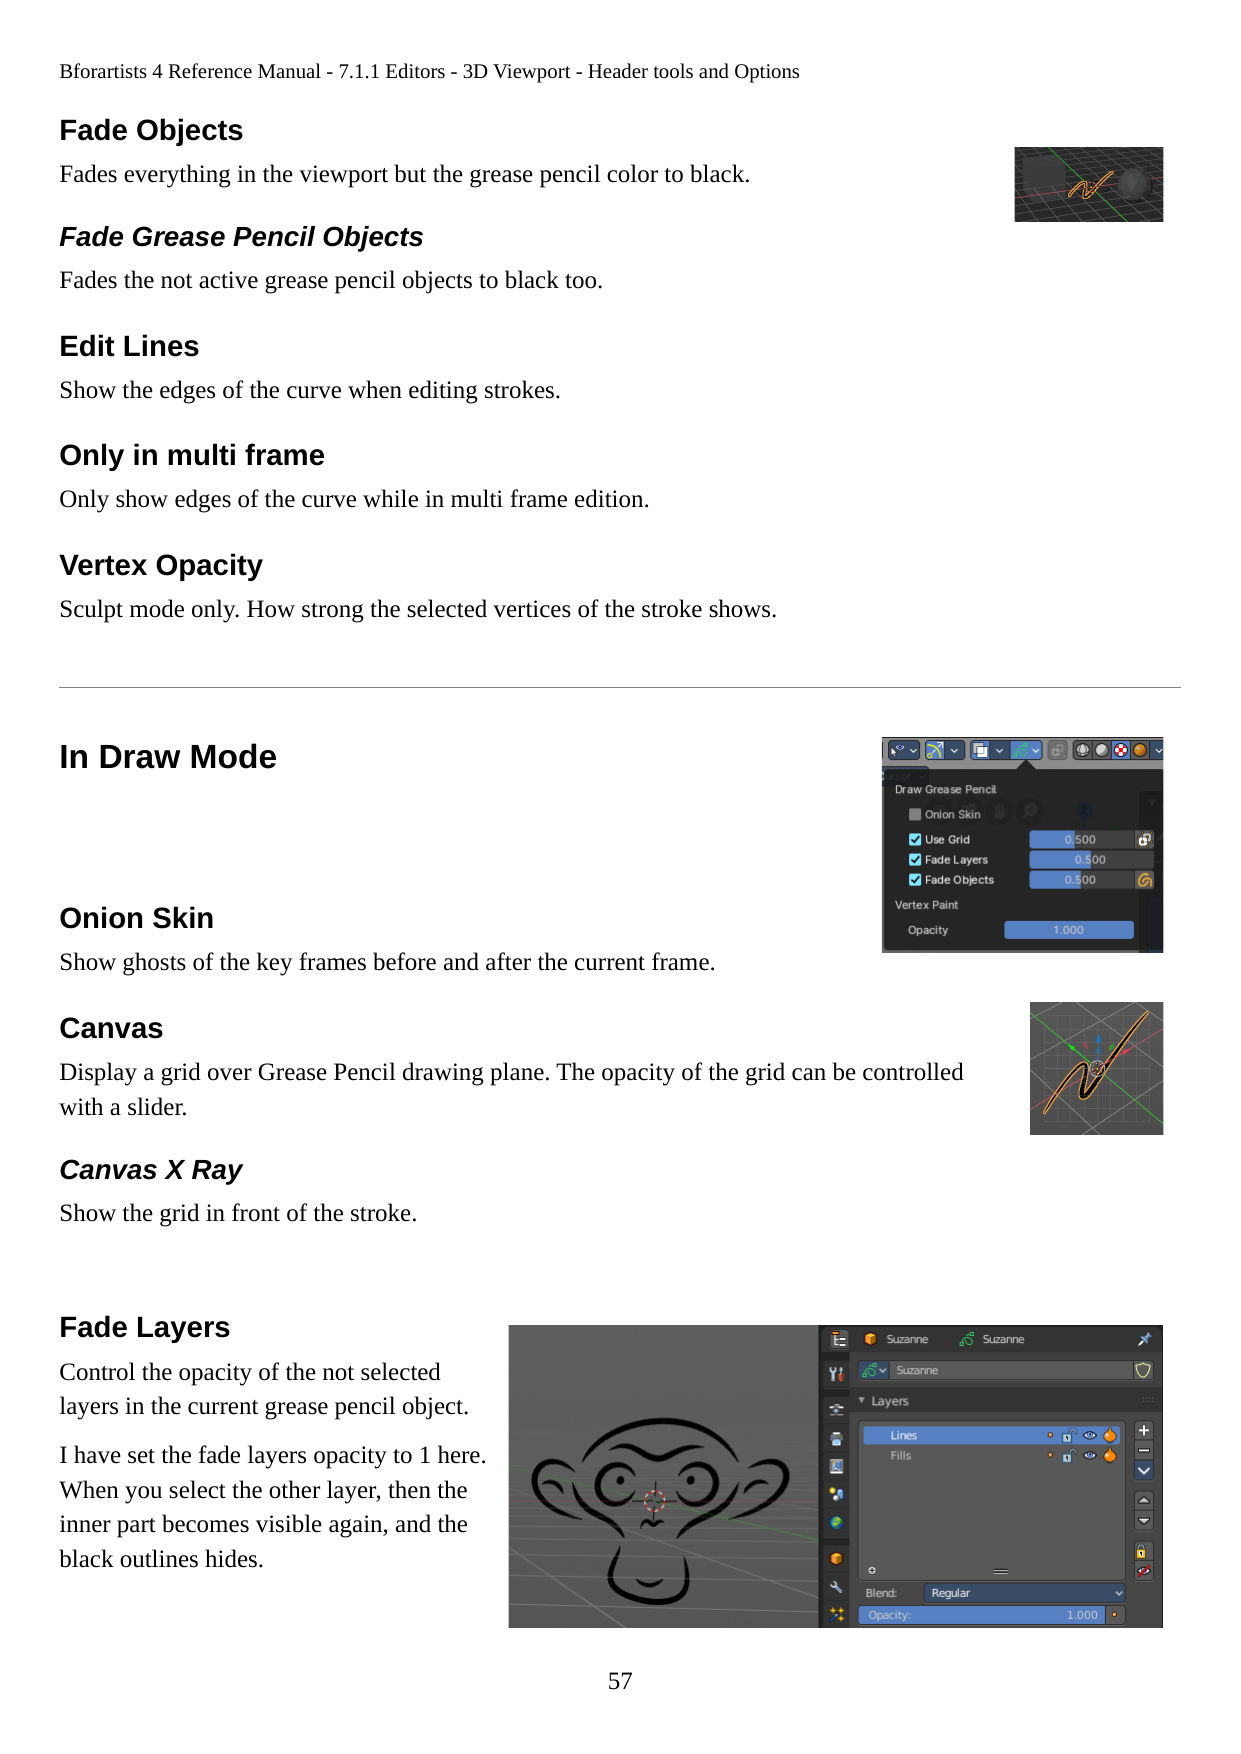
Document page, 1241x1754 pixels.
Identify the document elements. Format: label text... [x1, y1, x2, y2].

subtitle Onion Skin [59, 901, 881, 935]
subtitle Only in multi frame [59, 438, 1181, 472]
text Show the edges of the curve when editing strokes. [59, 375, 1181, 403]
picture [1014, 147, 1164, 222]
subtitle [1164, 901, 1181, 935]
text Sculpt mode only. How strong the selected vertices of the stroke shows. [59, 594, 1181, 623]
subtitle [1164, 1011, 1181, 1045]
subtitle Fade Objects [59, 113, 1181, 146]
text Show the grid in front of the stroke. [59, 1198, 1181, 1226]
picture [1030, 1002, 1164, 1135]
picture [508, 1325, 1164, 1628]
subtitle Canvas [59, 1011, 1030, 1045]
text Only show edges of the curve while in multi frame edition. [59, 484, 1181, 513]
subtitle In Draw Mode [59, 737, 881, 776]
text Fades the not active grease pencil objects to black too. [59, 265, 1181, 293]
text Control the opacity of the not selected layers in the current grease pencil object. [59, 1357, 508, 1420]
subtitle Edit Lines [59, 328, 1181, 362]
subtitle Fade Grease Pencil Objects [59, 220, 1181, 252]
picture [881, 737, 1164, 953]
subtitle [1164, 737, 1181, 776]
text Display a grid over Grease Pencil drawing plane. The opacity of the grid can be controlled with a slider. [59, 1057, 1030, 1121]
subtitle Fade Layers [59, 1310, 1181, 1344]
subtitle Vertex Opacity [59, 548, 1181, 582]
text Fades everything in the viewport but the grease pencil color to black. [59, 159, 1014, 188]
subtitle Canvas X Ray [59, 1153, 1181, 1185]
text I have set the fade layers opacity to 1 here. When you select the other layer, then the inner part becomes visible again, and the black outlines hides. [59, 1440, 508, 1572]
text Show ghosts of the key frames before and after the current frame. [59, 947, 1181, 976]
